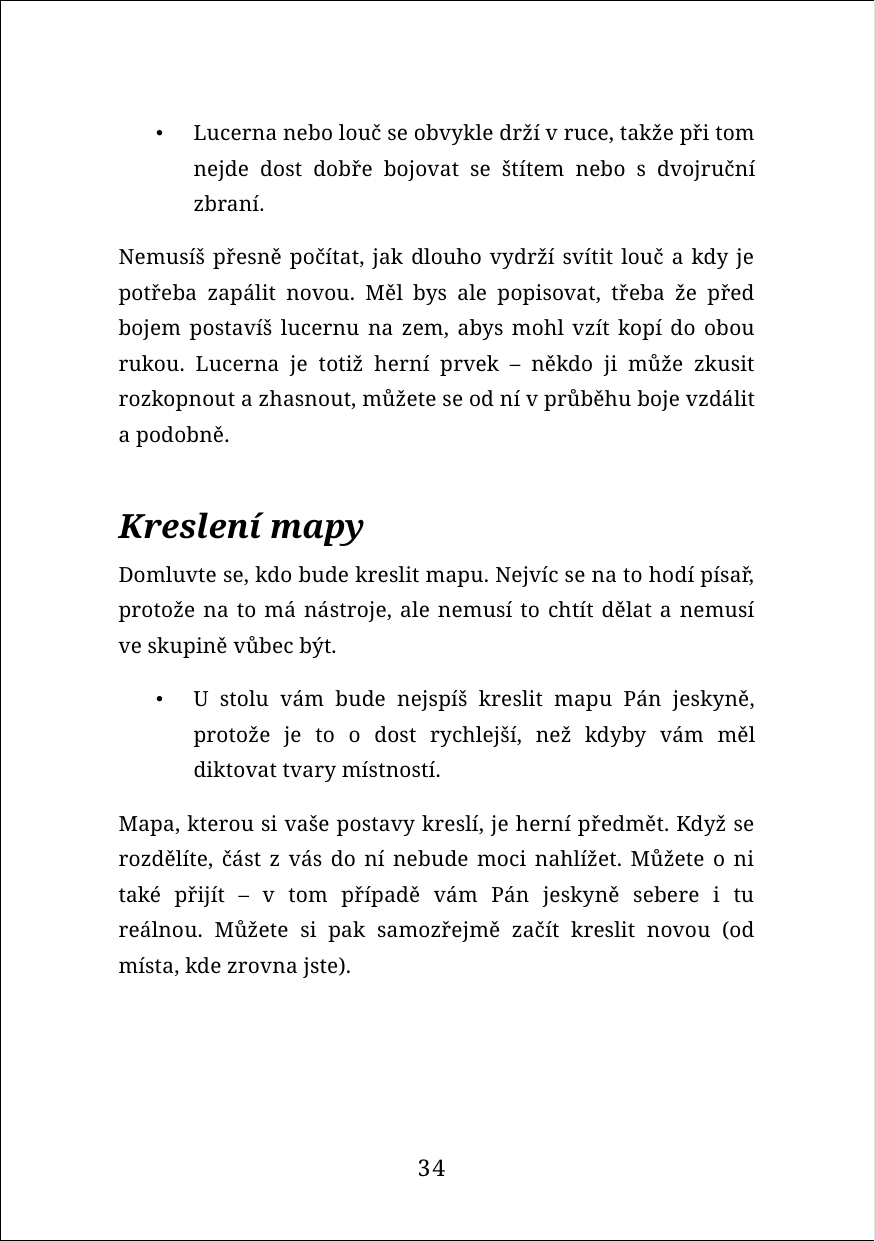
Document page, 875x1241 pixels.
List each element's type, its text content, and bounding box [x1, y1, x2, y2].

text Domluvte se, kdo bude kreslit mapu. Nejvíc se na to hodí písař, protože na to má nástroje, ale nemusí to chtít dělat a nemusí ve skupině vůbec být. [118, 560, 756, 659]
list U stolu vám bude nejspíš kreslit mapu Pán jeskyně, protože je to o dost rychlejší, než kdyby vám měl diktovat tvary místností. [156, 684, 756, 784]
list Lucerna nebo louč se obvykle drží v ruce, takže při tom nejde dost dobře bojovat se štítem nebo s dvojruční zbraní. [156, 118, 756, 218]
subtitle Kreslení mapy [118, 503, 756, 548]
text Nemusíš přesně počítat, jak dlouho vydrží svítit louč a kdy je potřeba zapálit novou. Měl bys ale popisovat, třeba že před bojem postavíš lucernu na zem, abys mohl vzít kopí do obou rukou. Lucerna je totiž herní prvek – někdo ji může zkusit rozkopnout a zhasnout, můžete se od ní v průběhu boje vzdálit a podobně. [118, 242, 756, 448]
text Mapa, kterou si vaše postavy kreslí, je herní předmět. Když se rozdělíte, část z vás do ní nebude moci nahlížet. Můžete o ni také přijít – v tom případě vám Pán jeskyně sebere i tu reálnou. Můžete si pak samozřejmě začít kreslit novou (od místa, kde zrovna jste). [118, 809, 756, 979]
